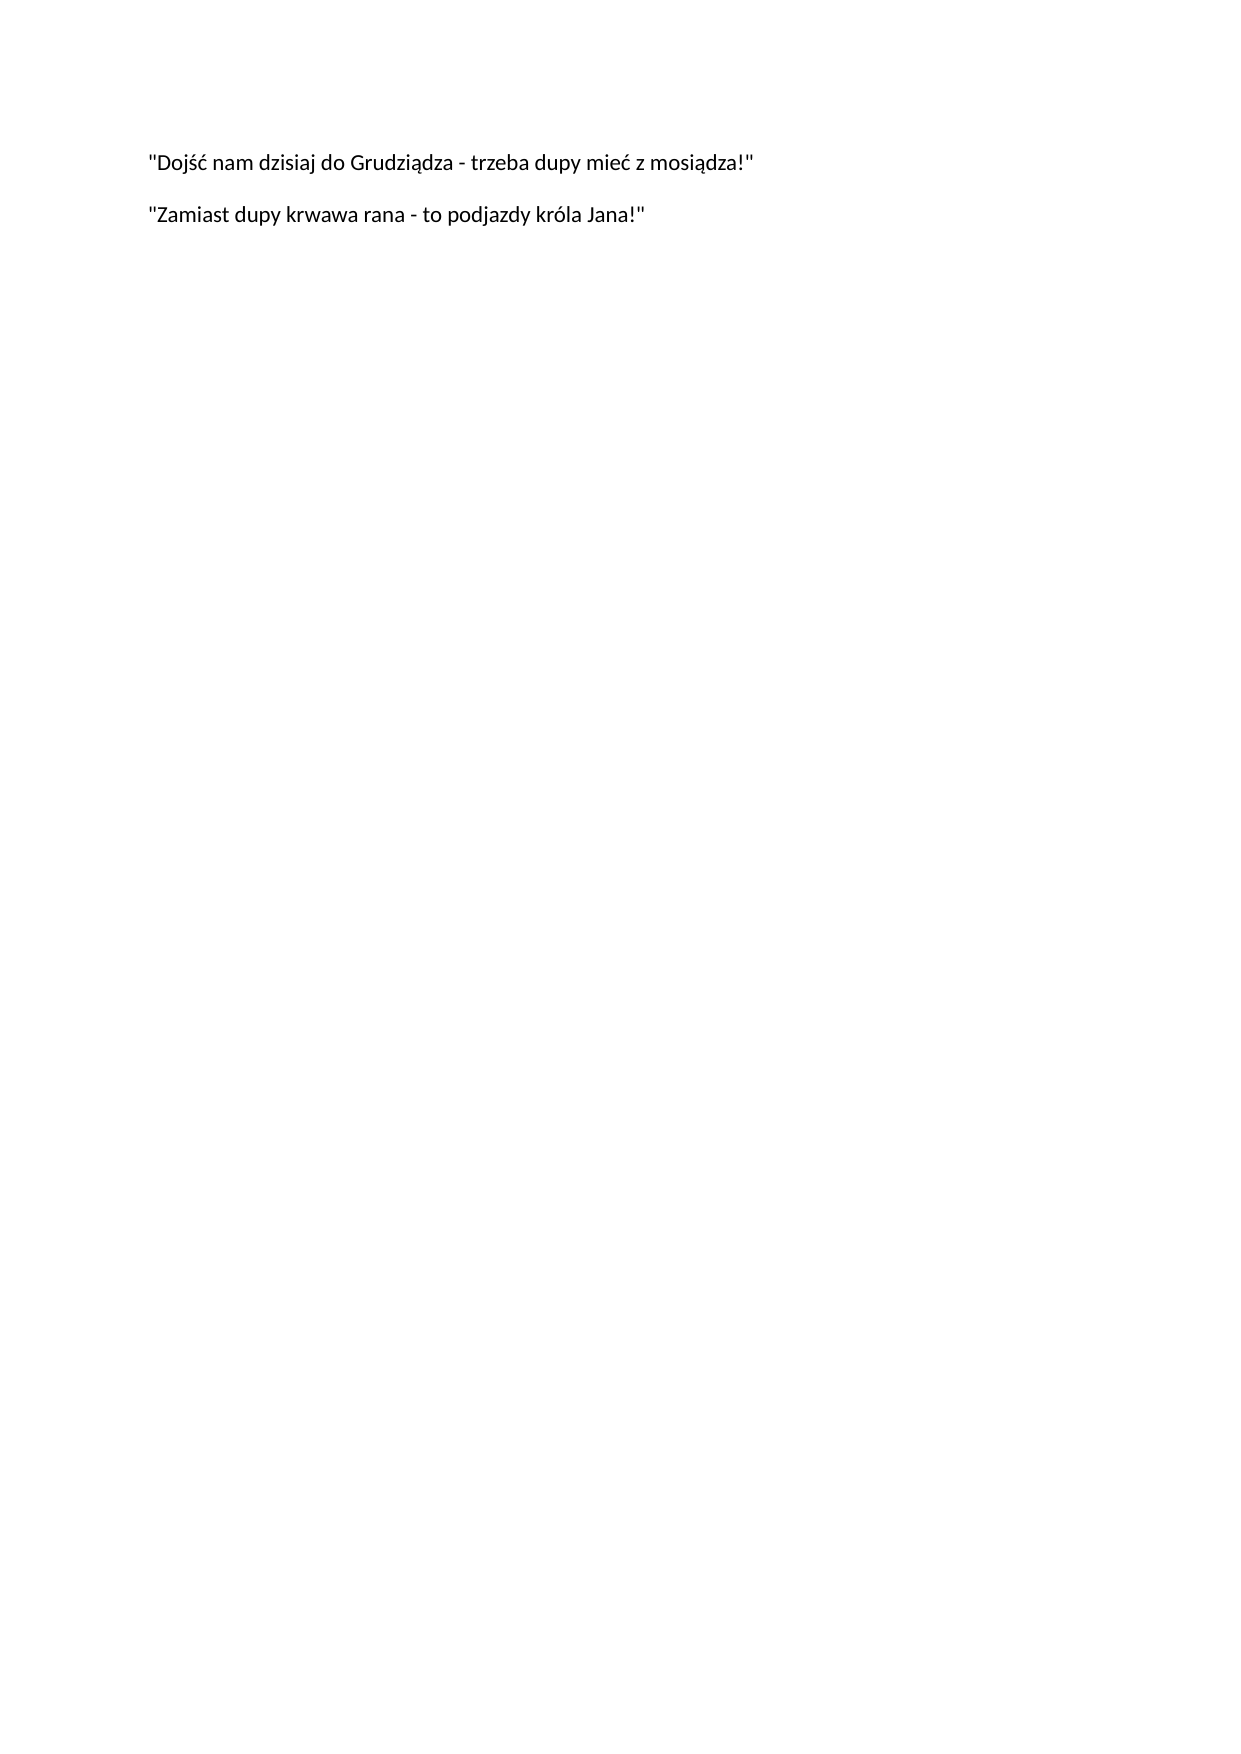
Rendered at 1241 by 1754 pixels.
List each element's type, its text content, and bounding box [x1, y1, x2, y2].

text "Dojść nam dzisiaj do Grudziądza - trzeba dupy mieć z mosiądza!" [148, 148, 1093, 176]
text "Zamiast dupy krwawa rana - to podjazdy króla Jana!" [148, 201, 1093, 229]
